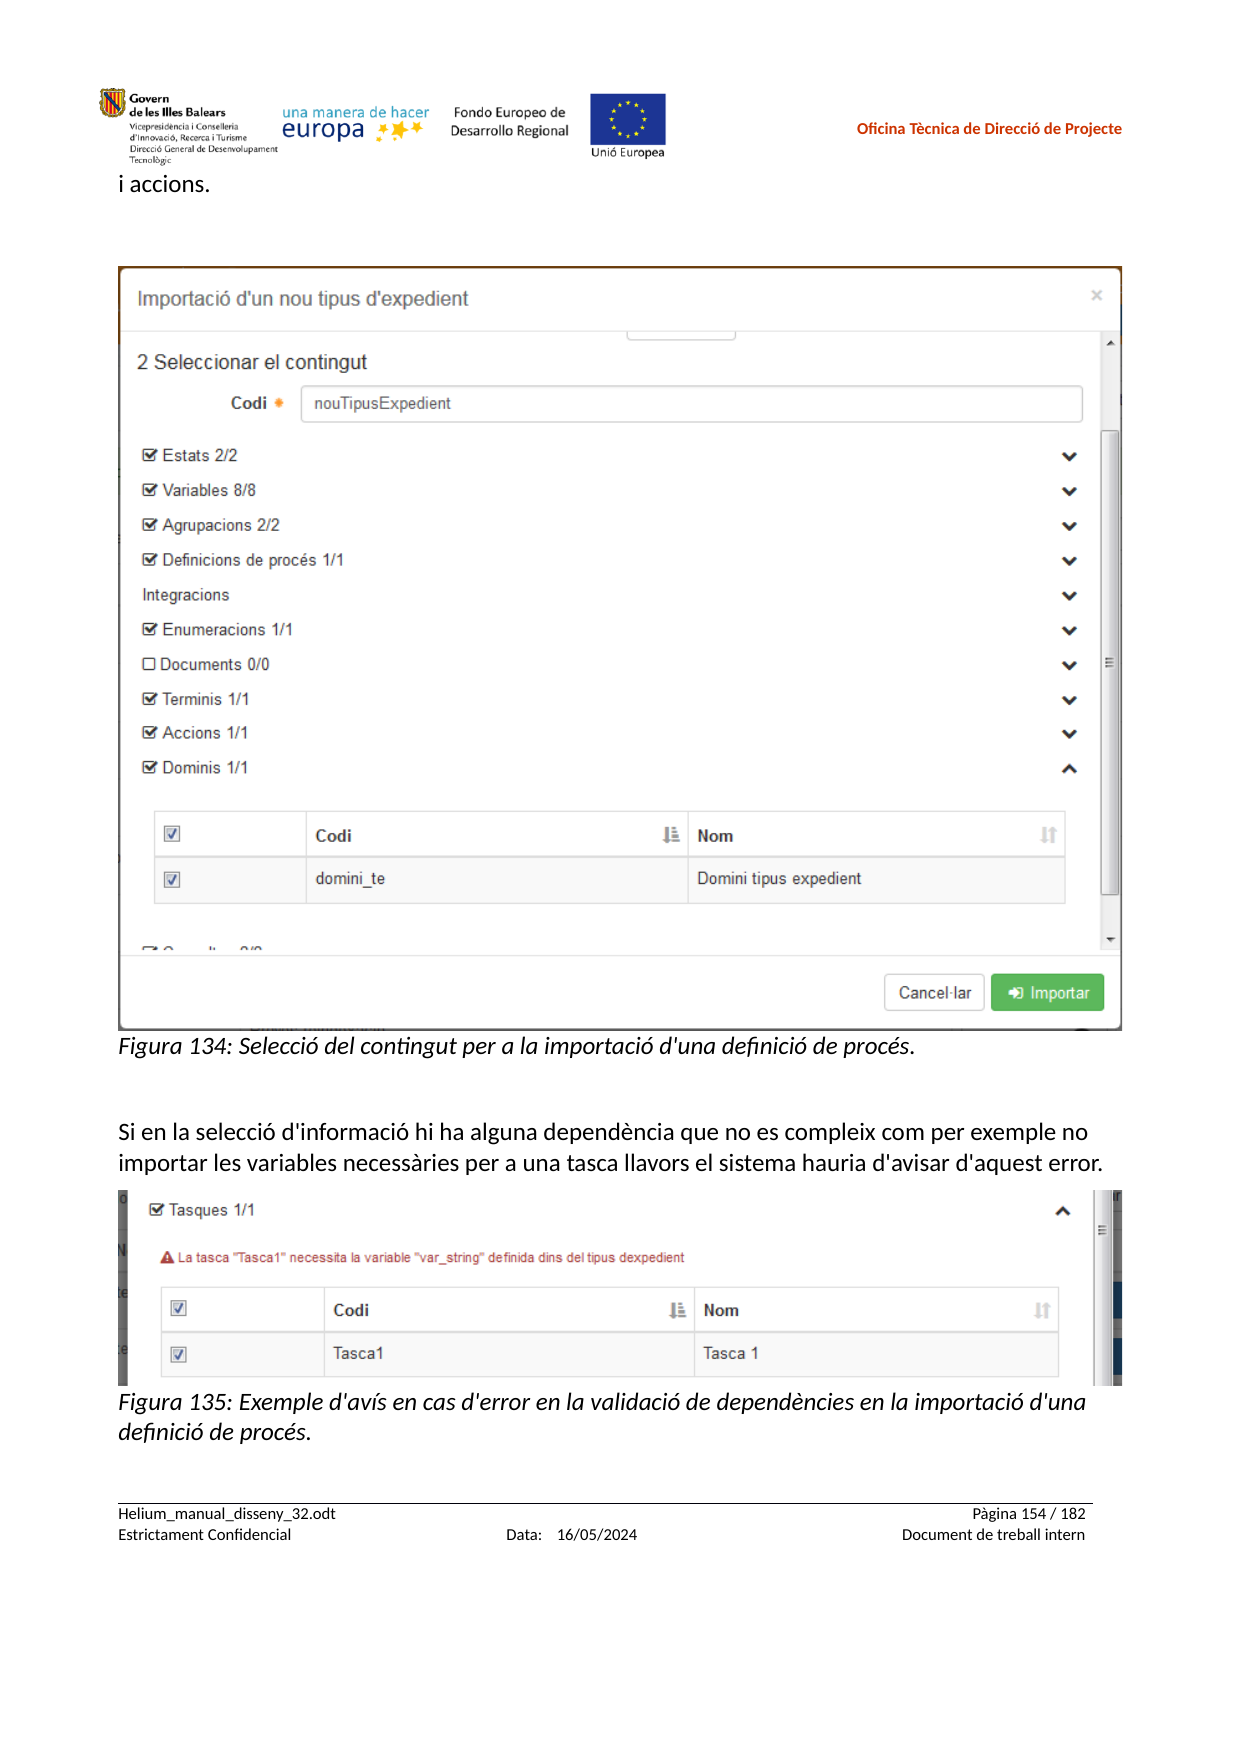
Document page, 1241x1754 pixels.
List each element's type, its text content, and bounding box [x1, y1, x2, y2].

picture [118, 266, 1123, 1031]
picture [99, 87, 668, 166]
text Figura 134: Selecció del contingut per a la importació d'una definició de procés. [118, 1031, 1122, 1061]
text i accions. [118, 168, 1122, 198]
text Figura 135: Exemple d'avís en cas d'error en la validació de dependències en la importació d'una definició de procés. [118, 1386, 1122, 1447]
picture [118, 1190, 1123, 1386]
text Si en la selecció d'informació hi ha alguna dependència que no es compleix com per exemple no importar les variables necessàries per a una tasca llavors el sistema hauria d'avisar d'aquest error. [118, 1117, 1122, 1178]
